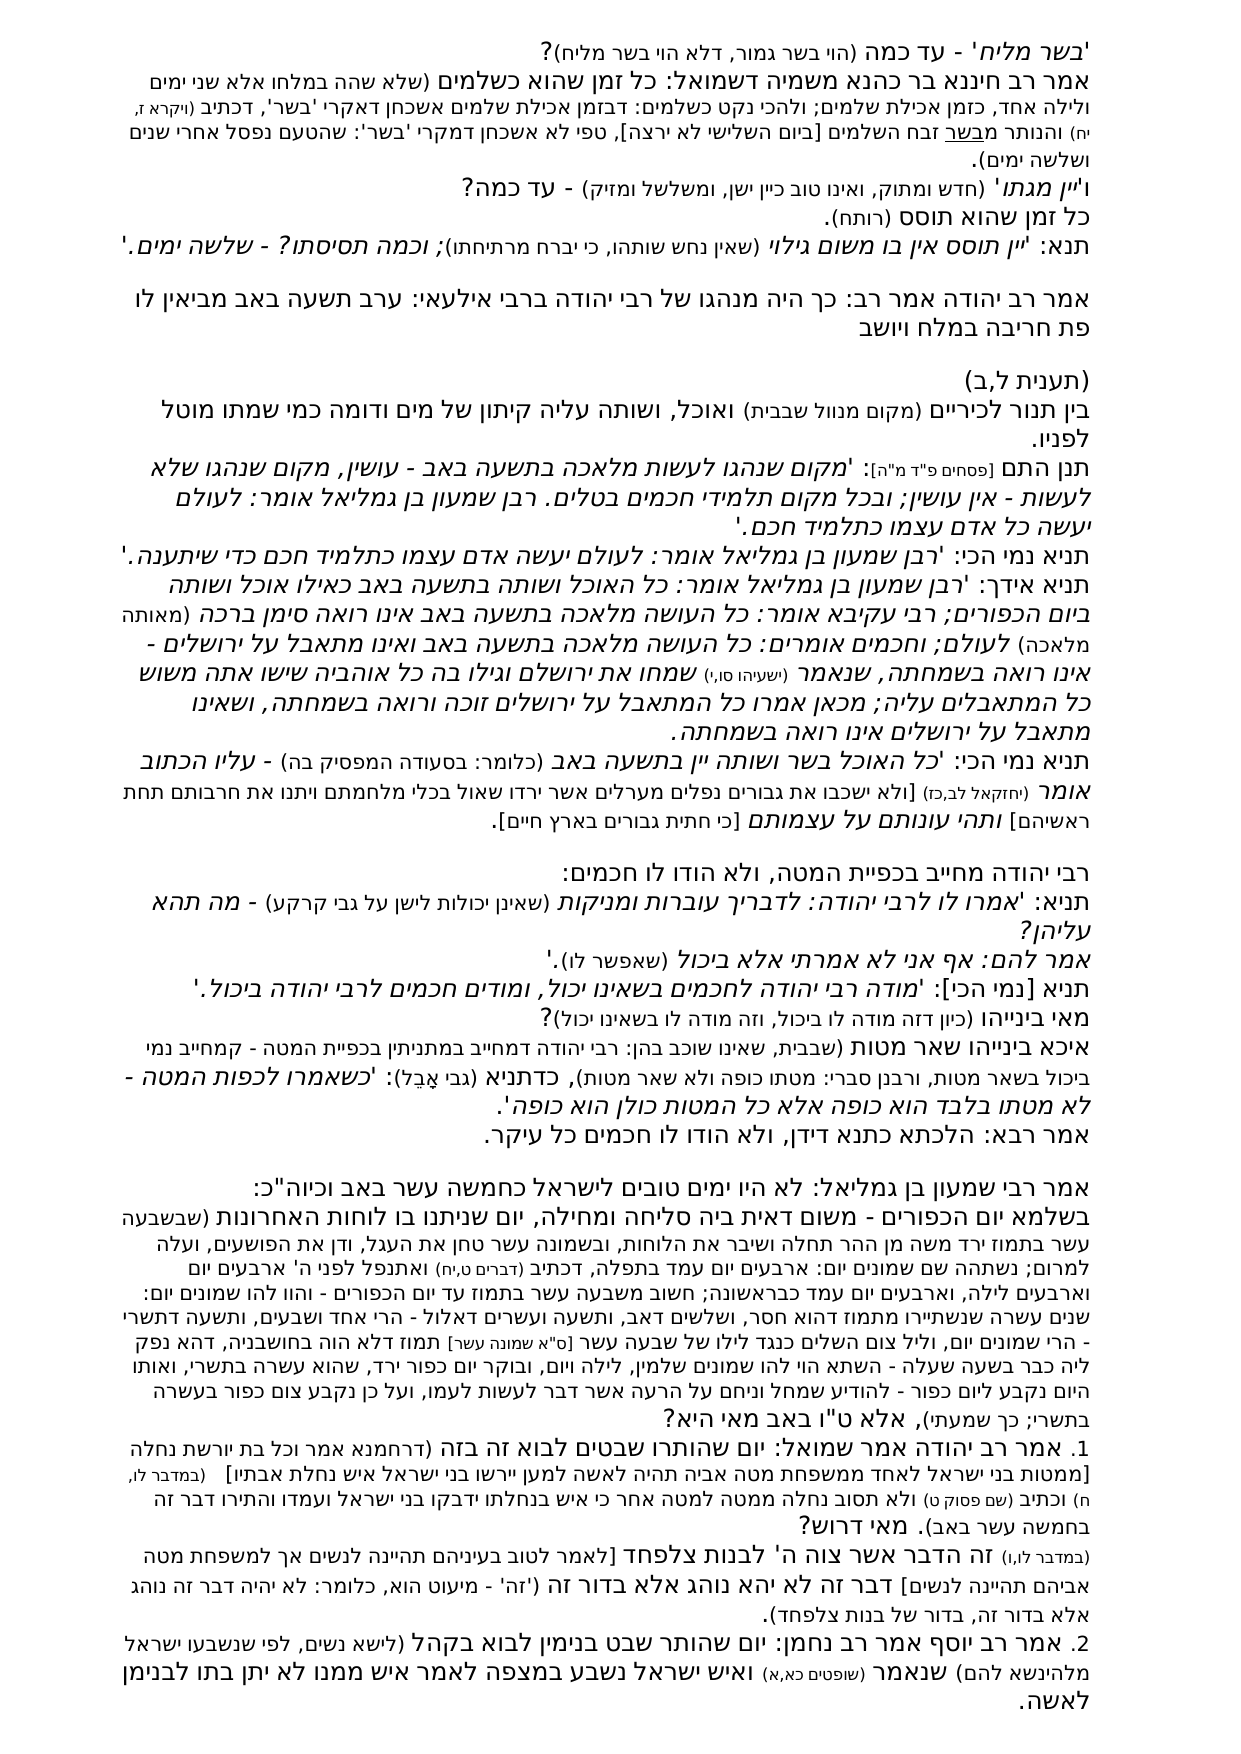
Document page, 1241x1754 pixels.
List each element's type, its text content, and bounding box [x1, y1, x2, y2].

text בשלמא יום הכפורים - משום דאית ביה סליחה ומחילה, יום שניתנו בו לוחות האחרונות (שבשבעה עשר בתמוז ירד משה מן ההר תחלה ושיבר את הלוחות, ובשמונה עשר טחן את העגל, ודן את הפושעים, ועלה למרום; נשתהה שם שמונים יום: ארבעים יום עמד בתפלה, דכתיב (דברים ט,יח) ואתנפל לפני ה' ארבעים יום וארבעים לילה, וארבעים יום עמד כבראשונה; חשוב משבעה עשר בתמוז עד יום הכפורים - והוו להו שמונים יום: שנים עשרה שנשתיירו מתמוז דהוא חסר, ושלשים דאב, ותשעה ועשרים דאלול - הרי אחד ושבעים, ותשעה דתשרי - הרי שמונים יום, וליל צום השלים כנגד לילו של שבעה עשר [ס"א שמונה עשר] תמוז דלא הוה בחושבניה, דהא נפק ליה כבר בשעה שעלה - השתא הוי להו שמונים שלמין, לילה ויום, ובוקר יום כפור ירד, שהוא עשרה בתשרי, ואותו היום נקבע ליום כפור - להודיע שמחל וניחם על הרעה אשר דבר לעשות לעמו, ועל כן נקבע צום כפור בעשרה בתשרי; כך שמעתי), אלא ט"ו באב מאי היא? [120, 1202, 1090, 1433]
text (במדבר לו,ו) זה הדבר אשר צוה ה' לבנות צלפחד [לאמר לטוב בעיניהם תהיינה לנשים אך למשפחת מטה אביהם תהיינה לנשים] דבר זה לא יהא נוהג אלא בדור זה ('זה' - מיעוט הוא, כלומר: לא יהיה דבר זה נוהג אלא בדור זה, בדור של בנות צלפחד). [120, 1541, 1090, 1628]
text (תענית ל,ב) [120, 367, 1090, 396]
text אמר להם: אף אני לא אמרתי אלא ביכול (שאפשר לו).' [120, 946, 1090, 974]
text איכא בינייהו שאר מטות (שבבית, שאינו שוכב בהן: רבי יהודה דמחייב במתניתין בכפיית המטה - קמחייב נמי ביכול בשאר מטות, ורבנן סברי: מטתו כופה ולא שאר מטות), כדתניא (גבי אָבֵל): 'כשאמרו לכפות המטה - לא מטתו בלבד הוא כופה אלא כל המטות כולן הוא כופה'. [120, 1032, 1090, 1120]
text מאי בינייהו (כיון דזה מודה לו ביכול, וזה מודה לו בשאינו יכול)? [120, 1003, 1090, 1032]
text תניא [נמי הכי]: 'מודה רבי יהודה לחכמים בשאינו יכול, ומודים חכמים לרבי יהודה ביכול.' [120, 974, 1090, 1003]
text אמר רב חיננא בר כהנא משמיה דשמואל: כל זמן שהוא כשלמים (שלא שהה במלחו אלא שני ימים ולילה אחד, כזמן אכילת שלמים; ולהכי נקט כשלמים: דבזמן אכילת שלמים אשכחן דאקרי 'בשר', דכתיב (ויקרא ז,יח) והנותר מבשר זבח השלמים [ביום השלישי לא ירצה], טפי לא אשכחן דמקרי 'בשר': שהטעם נפסל אחרי שנים ושלשה ימים). [120, 66, 1090, 173]
text אמר רבי שמעון בן גמליאל: לא היו ימים טובים לישראל כחמשה עשר באב וכיוה"כ: [120, 1173, 1090, 1202]
text ו'יין מגתו' (חדש ומתוק, ואינו טוב כיין ישן, ומשלשל ומזיק) - עד כמה? [120, 173, 1090, 202]
text תניא נמי הכי: 'כל האוכל בשר ושותה יין בתשעה באב (כלומר: בסעודה המפסיק בה) - עליו הכתוב אומר (יחזקאל לב,כז) [ולא ישכבו את גבורים נפלים מערלים אשר ירדו שאול בכלי מלחמתם ויתנו את חרבותם תחת ראשיהם] ותהי עונותם על עצמותם [כי חתית גבורים בארץ חיים]. [120, 747, 1090, 835]
text תניא אידך: 'רבן שמעון בן גמליאל אומר: כל האוכל ושותה בתשעה באב כאילו אוכל ושותה ביום הכפורים; רבי עקיבא אומר: כל העושה מלאכה בתשעה באב אינו רואה סימן ברכה (מאותה מלאכה) לעולם; וחכמים אומרים: כל העושה מלאכה בתשעה באב ואינו מתאבל על ירושלים - אינו רואה בשמחתה, שנאמר (ישעיהו סו,י) שמחו את ירושלם וגילו בה כל אוהביה שישו אתה משוש כל המתאבלים עליה; מכאן אמרו כל המתאבל על ירושלים זוכה ורואה בשמחתה, ושאינו מתאבל על ירושלים אינו רואה בשמחתה. [120, 570, 1090, 747]
text תנא: 'יין תוסס אין בו משום גילוי (שאין נחש שותהו, כי יברח מרתיחתו); וכמה תסיסתו? - שלשה ימים.' [120, 231, 1090, 260]
text בין תנור לכיריים (מקום מנוול שבבית) ואוכל, ושותה עליה קיתון של מים ודומה כמי שמתו מוטל לפניו. [120, 396, 1090, 453]
text כל זמן שהוא תוסס (רותח). [120, 202, 1090, 231]
text 1. אמר רב יהודה אמר שמואל: יום שהותרו שבטים לבוא זה בזה (דרחמנא אמר וכל בת יורשת נחלה [ממטות בני ישראל לאחד ממשפחת מטה אביה תהיה לאשה למען יירשו בני ישראל איש נחלת אבתיו] (במדבר לו,ח) וכתיב (שם פסוק ט) ולא תסוב נחלה ממטה למטה אחר כי איש בנחלתו ידבקו בני ישראל ועמדו והתירו דבר זה בחמשה עשר באב). מאי דרוש? [120, 1433, 1090, 1541]
text תנן התם [פסחים פ"ד מ"ה]: 'מקום שנהגו לעשות מלאכה בתשעה באב - עושין, מקום שנהגו שלא לעשות - אין עושין; ובכל מקום תלמידי חכמים בטלים. רבן שמעון בן גמליאל אומר: לעולם יעשה כל אדם עצמו כתלמיד חכם.' [120, 453, 1090, 541]
text תניא נמי הכי: 'רבן שמעון בן גמליאל אומר: לעולם יעשה אדם עצמו כתלמיד חכם כדי שיתענה.' [120, 541, 1090, 570]
text 2. אמר רב יוסף אמר רב נחמן: יום שהותר שבט בנימין לבוא בקהל (לישא נשים, לפי שנשבעו ישראל מלהינשא להם) שנאמר (שופטים כא,א) ואיש ישראל נשבע במצפה לאמר איש ממנו לא יתן בתו לבנימן לאשה. [120, 1628, 1090, 1715]
text רבי יהודה מחייב בכפיית המטה, ולא הודו לו חכמים: [120, 859, 1090, 888]
text אמר רבא: הלכתא כתנא דידן, ולא הודו לו חכמים כל עיקר. [120, 1120, 1090, 1149]
text תניא: 'אמרו לו לרבי יהודה: לדבריך עוברות ומניקות (שאינן יכולות לישן על גבי קרקע) - מה תהא עליהן? [120, 888, 1090, 946]
text אמר רב יהודה אמר רב: כך היה מנהגו של רבי יהודה ברבי אילעאי: ערב תשעה באב מביאין לו פת חריבה במלח ויושב [120, 284, 1090, 343]
text 'בשר מליח' - עד כמה (הוי בשר גמור, דלא הוי בשר מליח)? [120, 37, 1090, 66]
